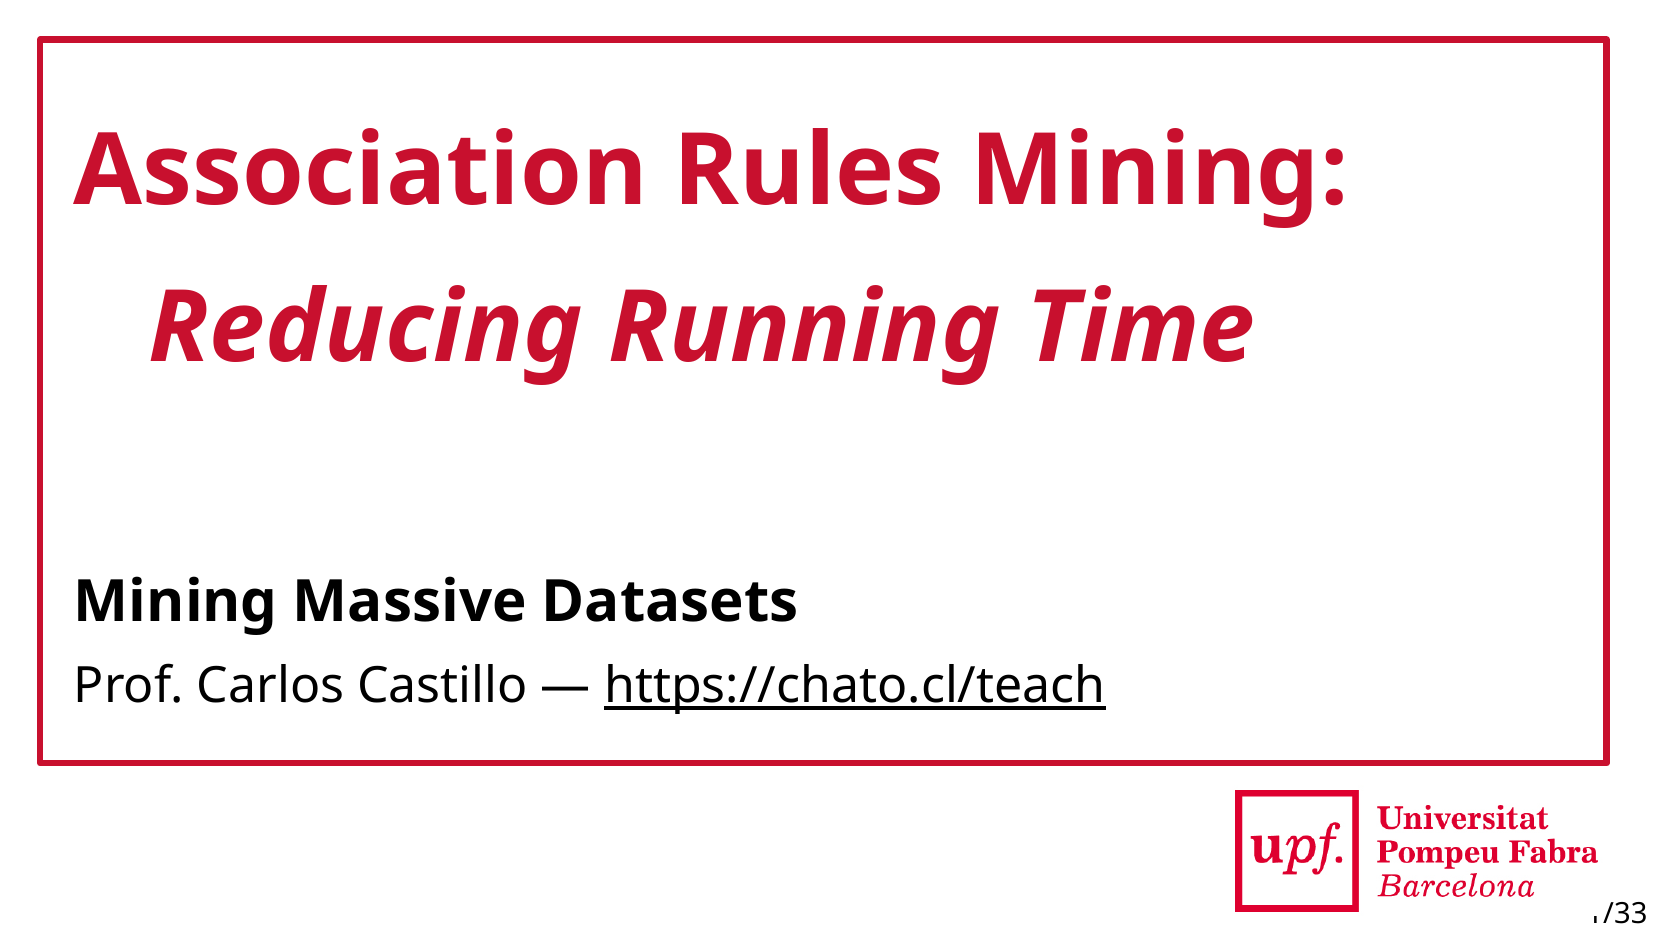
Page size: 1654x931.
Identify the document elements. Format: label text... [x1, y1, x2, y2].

text_box Association Rules Mining: Reducing Running Time Mining Massive Datasets Prof. Carlos Castillo — https://chato.cl/teach [73, 77, 1562, 746]
picture [1229, 785, 1604, 916]
chart [770, 589, 889, 649]
